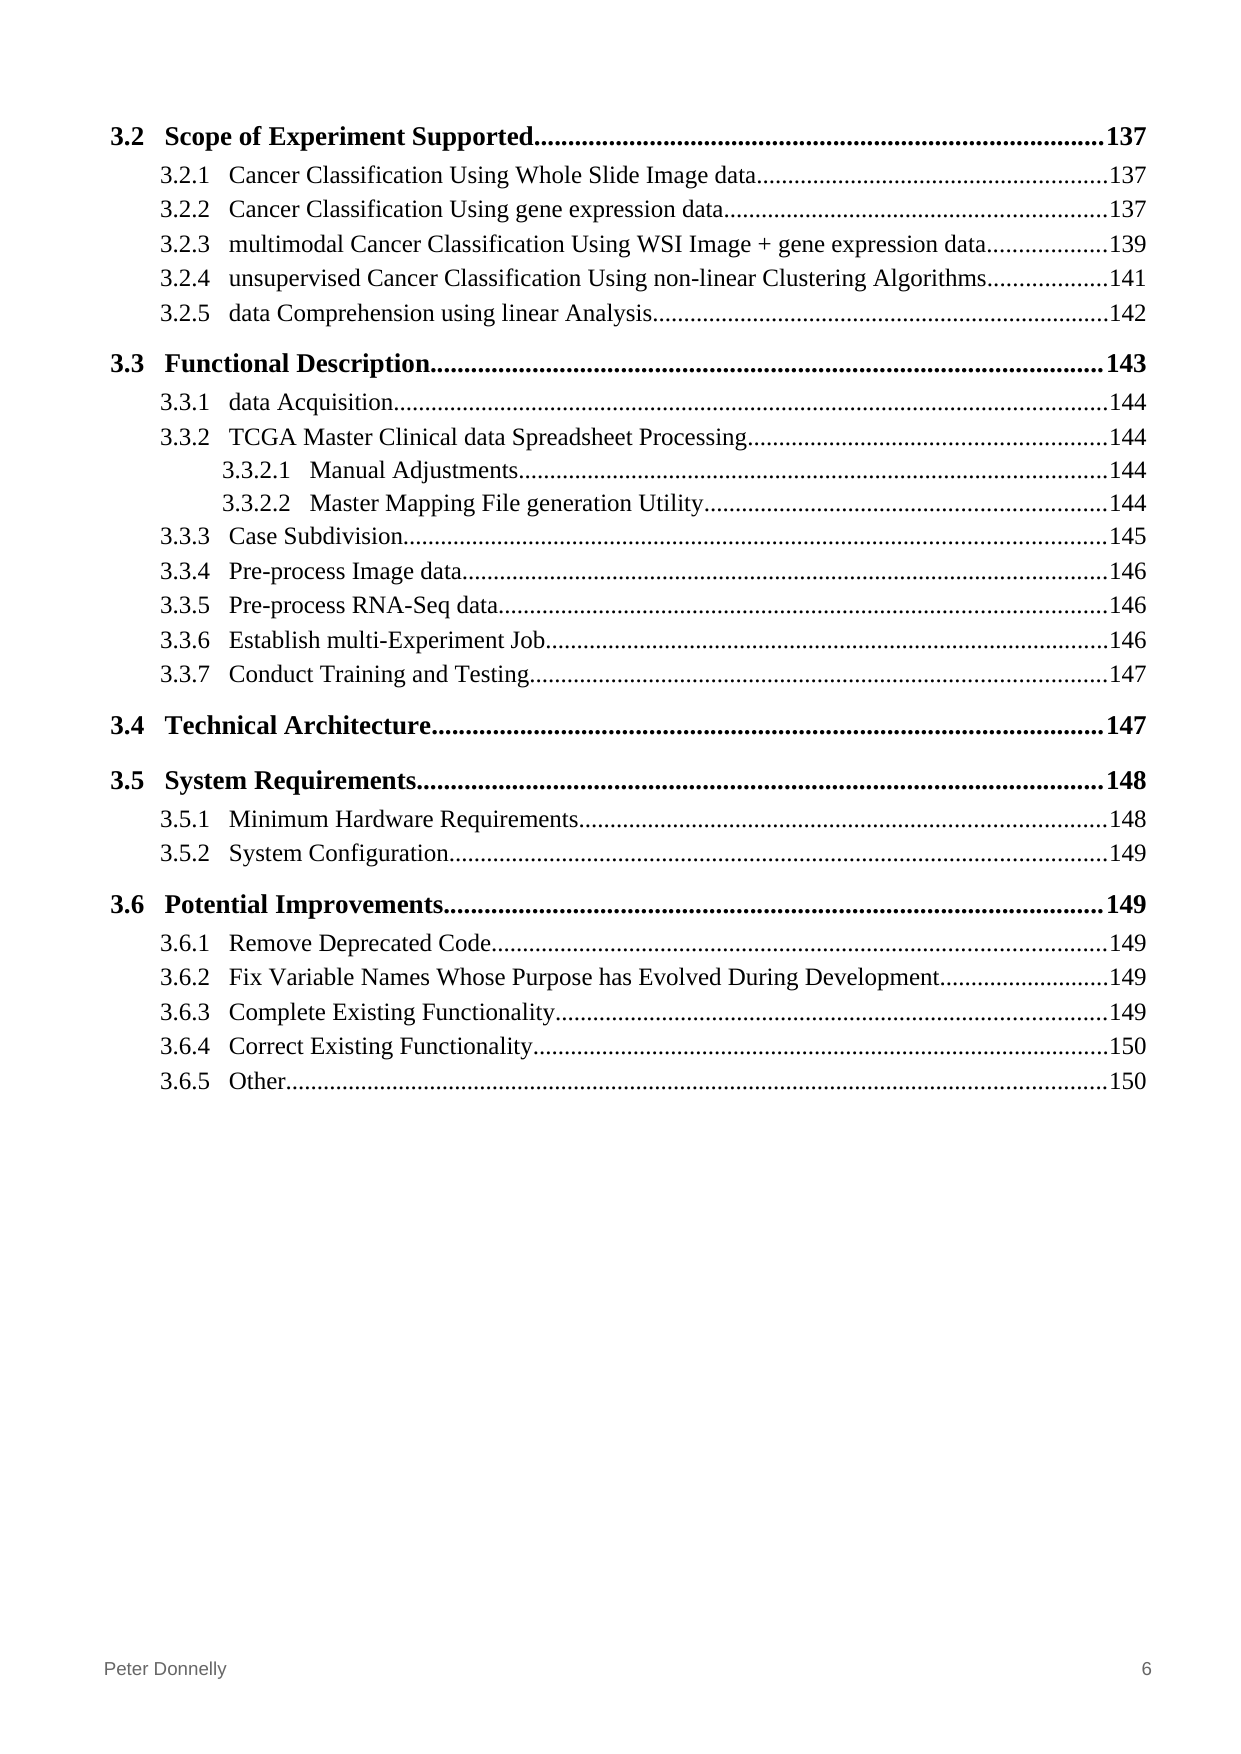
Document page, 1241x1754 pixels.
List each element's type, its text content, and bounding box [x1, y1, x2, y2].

text 3.3.2.1 Manual Adjustments 144 [216, 456, 1146, 484]
text 3.6.3 Complete Existing Functionality 149 [154, 997, 1146, 1026]
text 3.6.2 Fix Variable Names Whose Purpose has Evolved During Development 149 [154, 962, 1146, 991]
text 3.2 Scope of Experiment Supported 137 [103, 120, 1146, 151]
text 3.2.3 multimodal Cancer Classification Using WSI Image + gene expression data 139 [154, 229, 1146, 258]
text 3.3.5 Pre-process RNA-Seq data 146 [154, 590, 1146, 619]
text 3.6.4 Correct Existing Functionality 150 [154, 1031, 1146, 1060]
text 3.5 System Requirements 148 [103, 764, 1146, 795]
text 3.2.1 Cancer Classification Using Whole Slide Image data 137 [154, 160, 1146, 188]
text 3.3.2.2 Master Mapping File generation Utility 144 [216, 488, 1146, 517]
text 3.2.2 Cancer Classification Using gene expression data 137 [154, 194, 1146, 223]
text 3.6.5 Other 150 [154, 1066, 1146, 1095]
text 3.2.5 data Comprehension using linear Analysis 142 [154, 298, 1146, 327]
text 3.4 Technical Architecture 147 [103, 709, 1146, 740]
text 3.6.1 Remove Deprecated Code 149 [154, 928, 1146, 956]
text 3.5.2 System Configuration 149 [154, 838, 1146, 867]
text 3.5.1 Minimum Hardware Requirements 148 [154, 804, 1146, 832]
text 3.3.1 data Acquisition 144 [154, 387, 1146, 416]
text 3.3 Functional Description 143 [103, 347, 1146, 379]
text 3.3.6 Establish multi-Experiment Job 146 [154, 625, 1146, 654]
text 3.3.3 Case Subdivision 145 [154, 521, 1146, 550]
text 3.2.4 unsupervised Cancer Classification Using non-linear Clustering Algorithms 141 [154, 263, 1146, 292]
text 3.3.7 Conduct Training and Testing 147 [154, 659, 1146, 688]
text 3.6 Potential Improvements 149 [103, 888, 1146, 919]
text 3.3.2 TCGA Master Clinical data Spreadsheet Processing 144 [154, 422, 1146, 451]
text 3.3.4 Pre-process Image data 146 [154, 556, 1146, 584]
